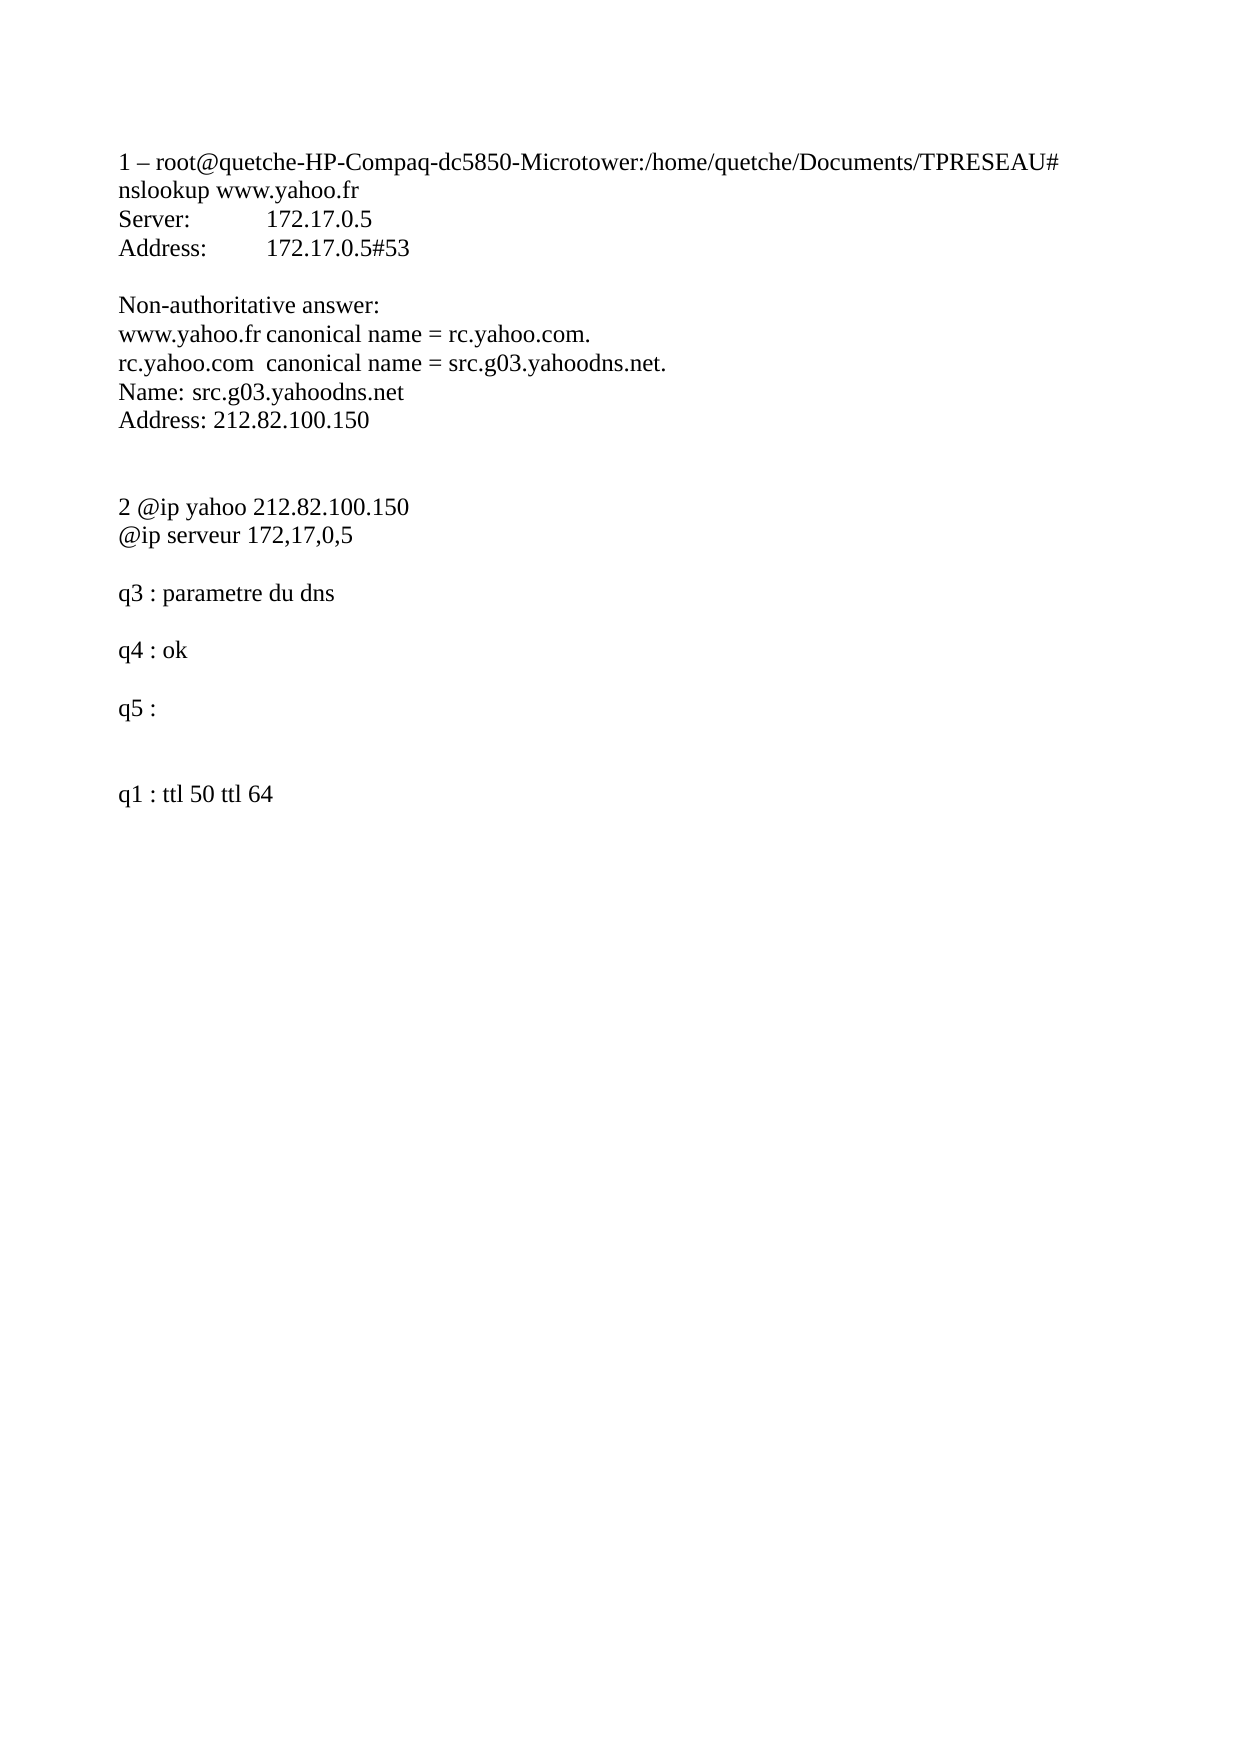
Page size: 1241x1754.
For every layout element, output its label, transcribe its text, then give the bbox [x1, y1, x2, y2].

text Name: src.g03.yahoodns.net [118, 377, 1122, 406]
text 2 @ip yahoo 212.82.100.150 [118, 492, 1122, 521]
text rc.yahoo.com canonical name = src.g03.yahoodns.net. [118, 348, 1122, 377]
text @ip serveur 172,17,0,5 [118, 521, 1122, 549]
text q3 : parametre du dns [118, 578, 1122, 607]
text www.yahoo.fr canonical name = rc.yahoo.com. [118, 319, 1122, 348]
text Server: 172.17.0.5 [118, 204, 1122, 233]
text Address: 212.82.100.150 [118, 406, 1122, 434]
text q5 : [118, 693, 1122, 722]
text q4 : ok [118, 636, 1122, 664]
text Address: 172.17.0.5#53 [118, 233, 1122, 262]
text 1 – root@quetche-HP-Compaq-dc5850-Microtower:/home/quetche/Documents/TPRESEAU# nslookup www.yahoo.fr [118, 147, 1122, 204]
text q1 : ttl 50 ttl 64 [118, 779, 1122, 808]
text Non-authoritative answer: [118, 291, 1122, 319]
